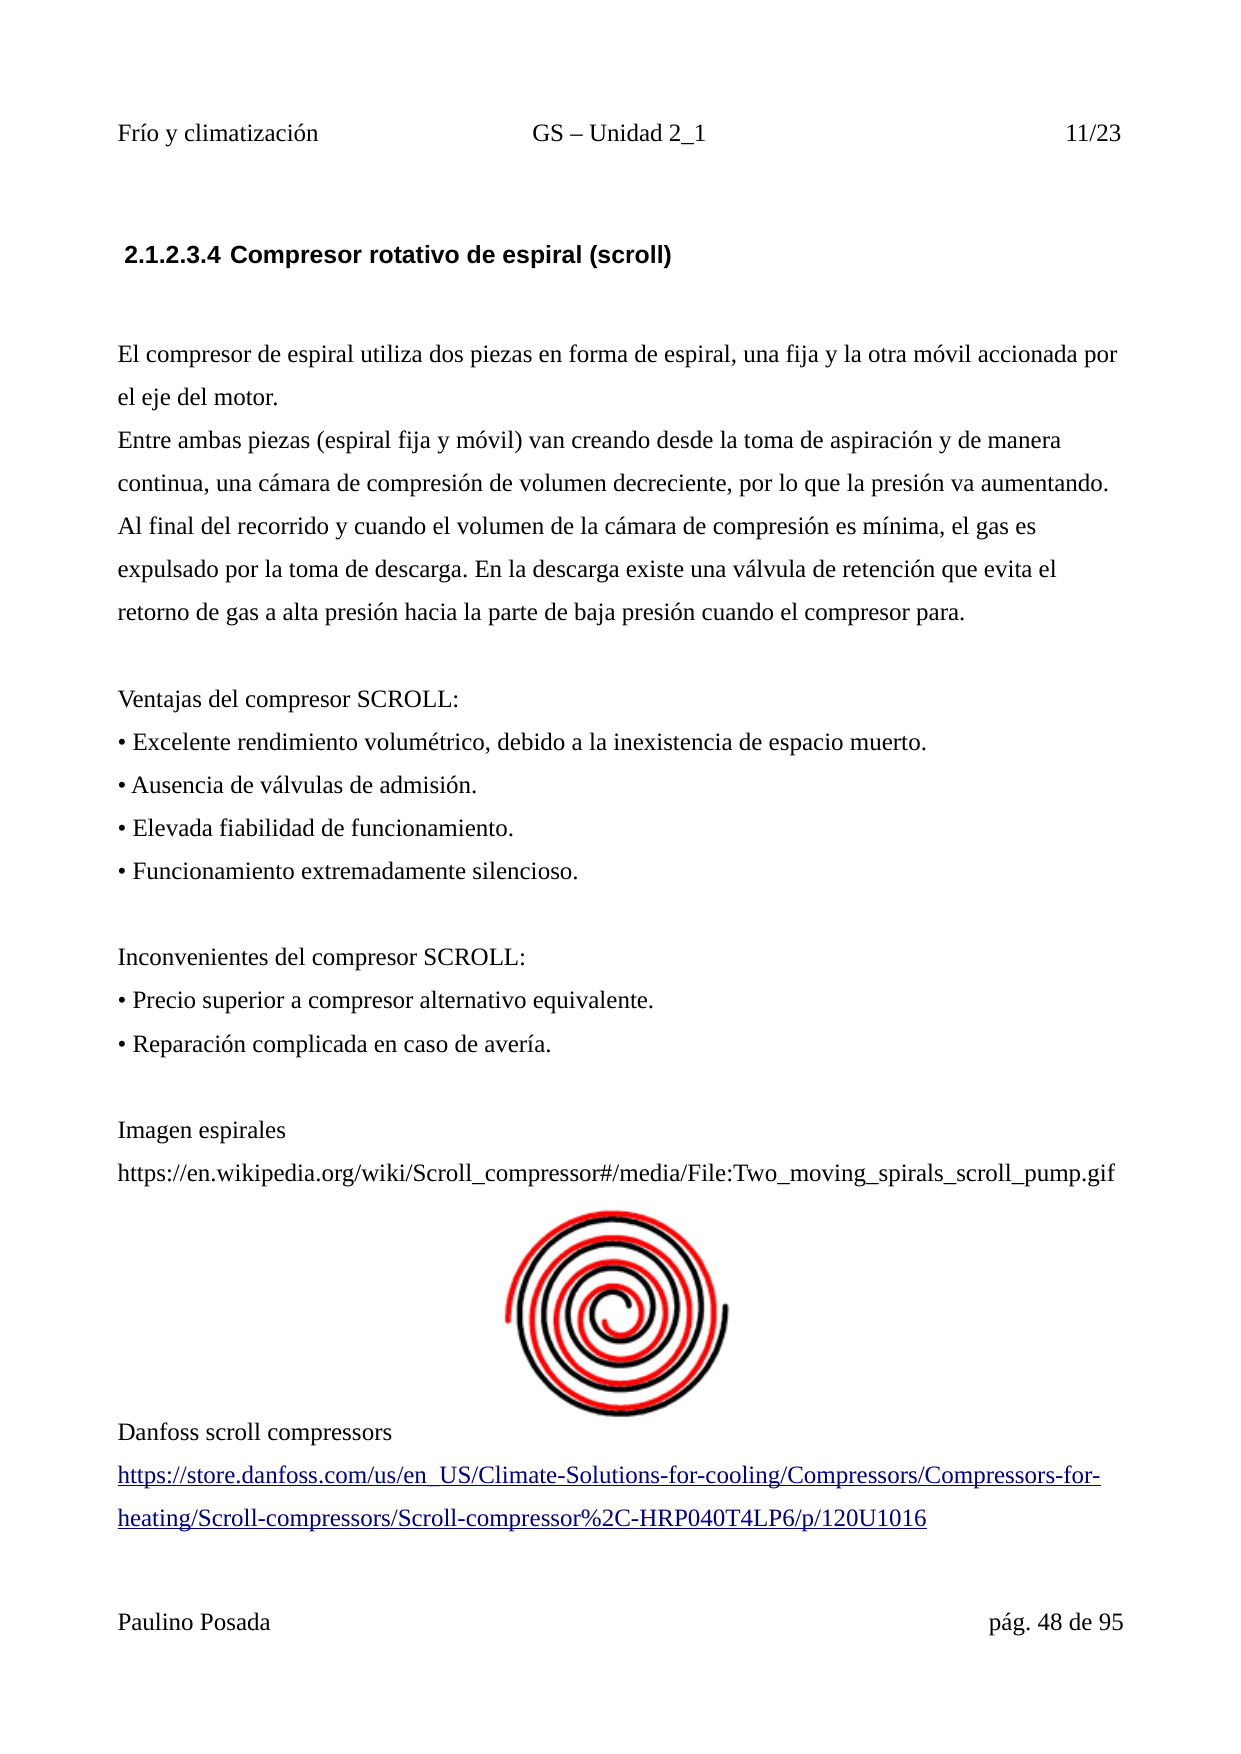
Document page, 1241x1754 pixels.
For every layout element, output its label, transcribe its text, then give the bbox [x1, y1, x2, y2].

text Entre ambas piezas (espiral fija y móvil) van creando desde la toma de aspiración y de manera continua, una cámara de compresión de volumen decreciente, por lo que la presión va aumentando. Al final del recorrido y cuando el volumen de la cámara de compresión es mínima, el gas es expulsado por la toma de descarga. En la descarga existe una válvula de retención que evita el retorno de gas a alta presión hacia la parte de baja presión cuando el compresor para. [117, 425, 1123, 626]
text Imagen espirales [117, 1115, 1123, 1144]
subtitle Compresor rotativo de espiral (scroll) [117, 240, 1123, 269]
text • Ausencia de válvulas de admisión. [117, 770, 1123, 799]
text • Precio superior a compresor alternativo equivalente. [117, 986, 1123, 1014]
text https://en.wikipedia.org/wiki/Scroll_compressor#/media/File:Two_moving_spirals_scroll_pump.gif [117, 1158, 1123, 1187]
text Inconvenientes del compresor SCROLL: [117, 942, 1123, 971]
text Ventajas del compresor SCROLL: [117, 684, 1123, 712]
text El compresor de espiral utiliza dos piezas en forma de espiral, una fija y la otra móvil accionada por el eje del motor. [117, 339, 1123, 411]
text • Funcionamiento extremadamente silencioso. [117, 856, 1123, 885]
text • Excelente rendimiento volumétrico, debido a la inexistencia de espacio muerto. [117, 727, 1123, 756]
text https://store.danfoss.com/us/en_US/Climate-Solutions-for-cooling/Compressors/Compressors-for-heating/Scroll-compressors/Scroll-compressor%2C-HRP040T4LP6/p/120U1016 [117, 1460, 1123, 1532]
text • Reparación complicada en caso de avería. [117, 1029, 1123, 1057]
text • Elevada fiabilidad de funcionamiento. [117, 813, 1123, 842]
text Danfoss scroll compressors [117, 1417, 1123, 1446]
picture [496, 1201, 745, 1439]
